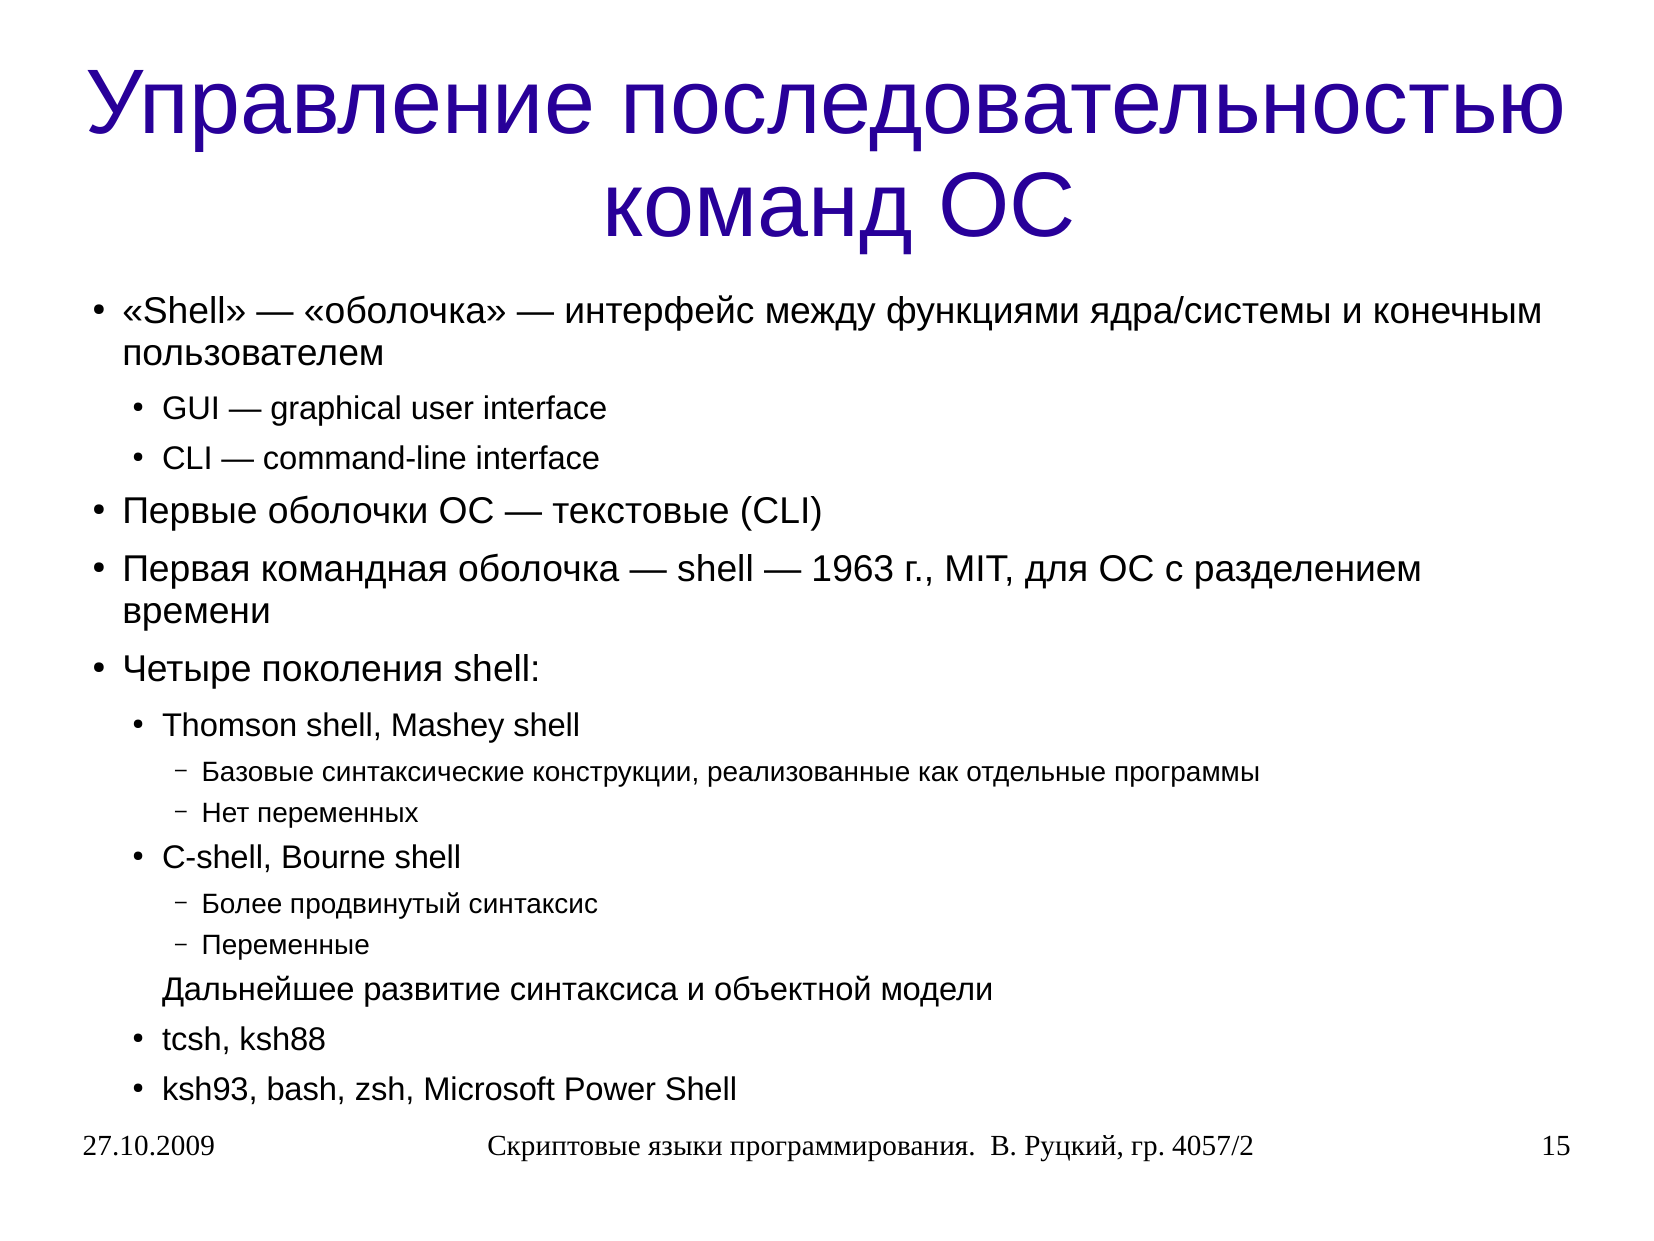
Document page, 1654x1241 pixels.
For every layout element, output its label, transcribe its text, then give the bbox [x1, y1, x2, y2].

title Управление последовательностью команд ОС [82, 49, 1571, 257]
list «Shell» — «оболочка» — интерфейс между функциями ядра/системы и конечным пользователем GUI — graphical user interface CLI — command-line interface Первые оболочки ОС — текстовые (CLI) Первая командная оболочка — shell — 1963 г., MIT, для ОС с разделением времени Четыре поколения shell: Thomson shell, Mashey shell Базовые синтаксические конструкции, реализованные как отдельные программы Нет переменных C-shell, Bourne shell Более продвинутый синтаксис Переменные Дальнейшее развитие синтаксиса и объектной модели tcsh, ksh88 ksh93, bash, zsh, Microsoft Power Shell [82, 290, 1571, 1109]
